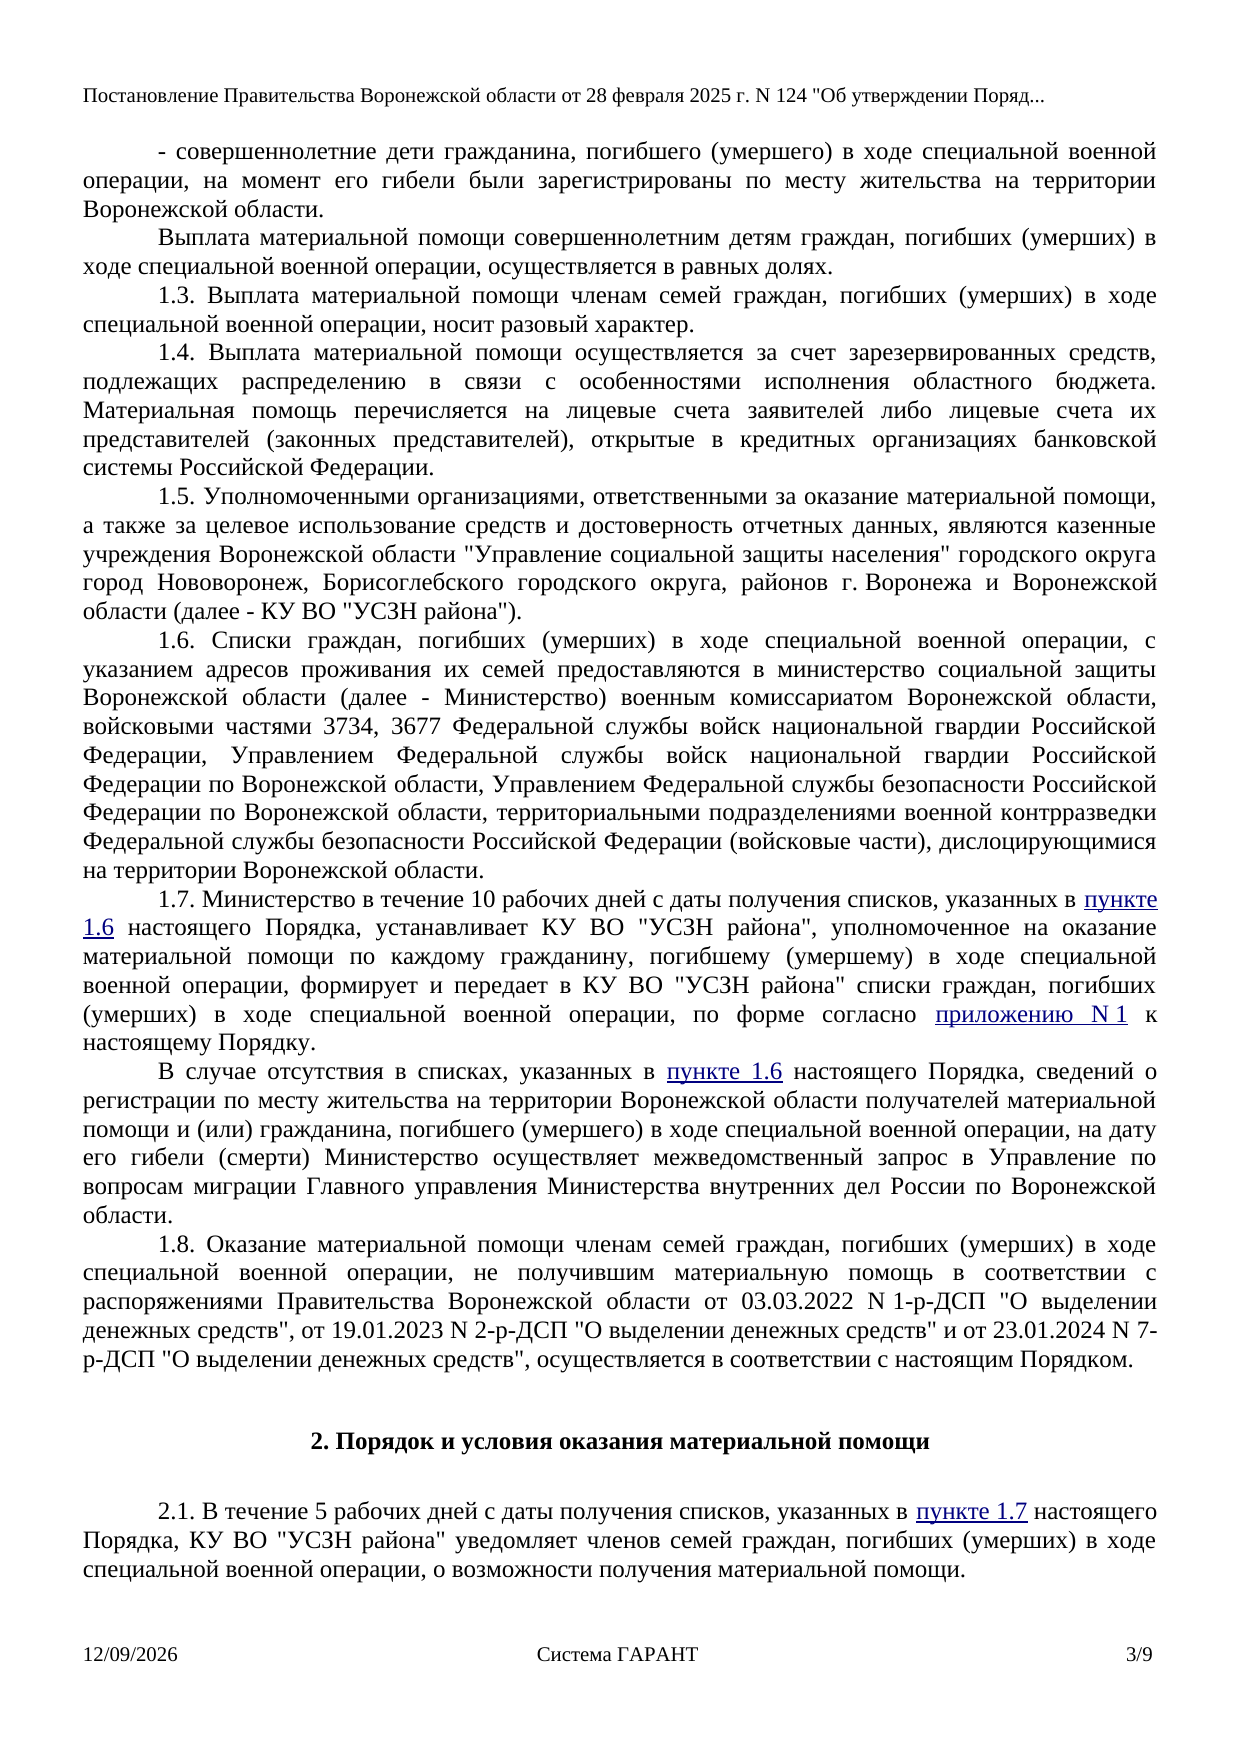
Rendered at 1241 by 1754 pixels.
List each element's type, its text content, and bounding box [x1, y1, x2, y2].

text 1.5. Уполномоченными организациями, ответственными за оказание материальной помощи, а также за целевое использование средств и достоверность отчетных данных, являются казенные учреждения Воронежской области "Управление социальной защиты населения" городского округа город Нововоронеж, Борисоглебского городского округа, районов г. Воронежа и Воронежской области (далее - КУ ВО "УСЗН района"). [83, 481, 1157, 625]
text 1.4. Выплата материальной помощи осуществляется за счет зарезервированных средств, подлежащих распределению в связи с особенностями исполнения областного бюджета. Материальная помощь перечисляется на лицевые счета заявителей либо лицевые счета их представителей (законных представителей), открытые в кредитных организациях банковской системы Российской Федерации. [83, 337, 1157, 481]
text - совершеннолетние дети гражданина, погибшего (умершего) в ходе специальной военной операции, на момент его гибели были зарегистрированы по месту жительства на территории Воронежской области. [83, 136, 1157, 222]
subtitle 2. Порядок и условия оказания материальной помощи [83, 1426, 1157, 1455]
text 1.7. Министерство в течение 10 рабочих дней с даты получения списков, указанных в пункте 1.6 настоящего Порядка, устанавливает КУ ВО "УСЗН района", уполномоченное на оказание материальной помощи по каждому гражданину, погибшему (умершему) в ходе специальной военной операции, формирует и передает в КУ ВО "УСЗН района" списки граждан, погибших (умерших) в ходе специальной военной операции, по форме согласно приложению N 1 к настоящему Порядку. [83, 884, 1157, 1056]
text В случае отсутствия в списках, указанных в пункте 1.6 настоящего Порядка, сведений о регистрации по месту жительства на территории Воронежской области получателей материальной помощи и (или) гражданина, погибшего (умершего) в ходе специальной военной операции, на дату его гибели (смерти) Министерство осуществляет межведомственный запрос в Управление по вопросам миграции Главного управления Министерства внутренних дел России по Воронежской области. [83, 1056, 1157, 1229]
text 1.8. Оказание материальной помощи членам семей граждан, погибших (умерших) в ходе специальной военной операции, не получившим материальную помощь в соответствии с распоряжениями Правительства Воронежской области от 03.03.2022 N 1-р-ДСП "О выделении денежных средств", от 19.01.2023 N 2-р-ДСП "О выделении денежных средств" и от 23.01.2024 N 7-р-ДСП "О выделении денежных средств", осуществляется в соответствии с настоящим Порядком. [83, 1229, 1157, 1372]
text 1.6. Списки граждан, погибших (умерших) в ходе специальной военной операции, с указанием адресов проживания их семей предоставляются в министерство социальной защиты Воронежской области (далее - Министерство) военным комиссариатом Воронежской области, войсковыми частями 3734, 3677 Федеральной службы войск национальной гвардии Российской Федерации, Управлением Федеральной службы войск национальной гвардии Российской Федерации по Воронежской области, Управлением Федеральной службы безопасности Российской Федерации по Воронежской области, территориальными подразделениями военной контрразведки Федеральной службы безопасности Российской Федерации (войсковые части), дислоцирующимися на территории Воронежской области. [83, 625, 1157, 884]
text 1.3. Выплата материальной помощи членам семей граждан, погибших (умерших) в ходе специальной военной операции, носит разовый характер. [83, 280, 1157, 337]
text 2.1. В течение 5 рабочих дней с даты получения списков, указанных в пункте 1.7 настоящего Порядка, КУ ВО "УСЗН района" уведомляет членов семей граждан, погибших (умерших) в ходе специальной военной операции, о возможности получения материальной помощи. [83, 1496, 1157, 1582]
text Выплата материальной помощи совершеннолетним детям граждан, погибших (умерших) в ходе специальной военной операции, осуществляется в равных долях. [83, 222, 1157, 280]
